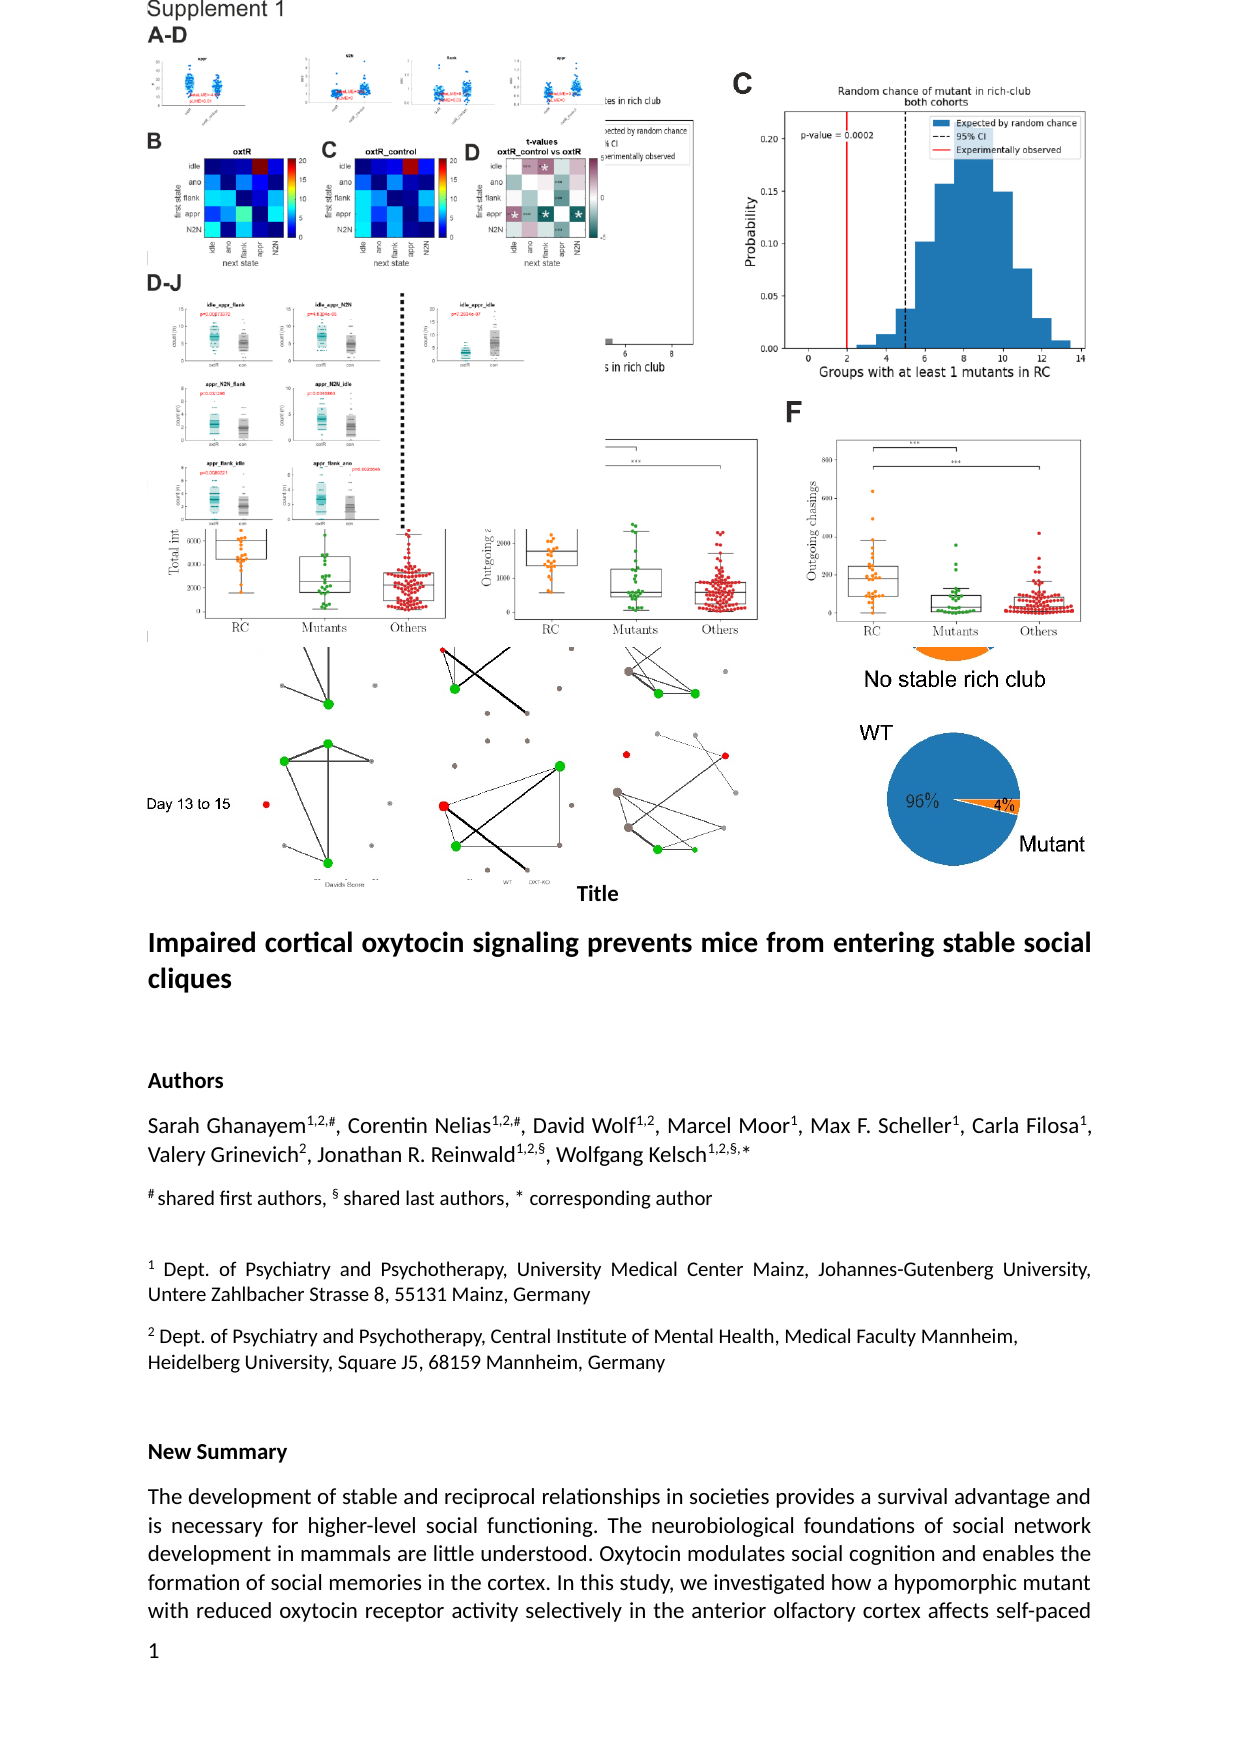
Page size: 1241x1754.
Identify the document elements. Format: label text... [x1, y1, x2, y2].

text The development of stable and reciprocal relationships in societies provides a survival advantage and is necessary for higher-level social functioning. The neurobiological foundations of social network development in mammals are little understood. Oxytocin modulates social cognition and enables the formation of social memories in the cortex. In this study, we investigated how a hypomorphic mutant with reduced oxytocin receptor activity selectively in the anterior olfactory cortex affects self-paced [148, 1482, 1093, 1624]
text Impaired cortical oxytocin signaling prevents mice from entering stable social cliques [148, 924, 1093, 996]
text Sarah Ghanayem1,2,#, Corentin Nelias1,2,#, David Wolf1,2, Marcel Moor1, Max F. Scheller1, Carla Filosa1, Valery Grinevich2, Jonathan R. Reinwald1,2,§, Wolfgang Kelsch1,2,§,* [148, 1111, 1093, 1168]
text Authors [148, 1066, 1093, 1094]
text 1 Dept. of Psychiatry and Psychotherapy, University Medical Center Mainz, Johannes-Gutenberg University, Untere Zahlbacher Strasse 8, 55131 Mainz, Germany [148, 1256, 1093, 1307]
text New Summary [148, 1437, 1093, 1465]
text Title [148, 647, 1093, 907]
text 2 Dept. of Psychiatry and Psychotherapy, Central Institute of Mental Health, Medical Faculty Mannheim, Heidelberg University, Square J5, 68159 Mannheim, Germany [148, 1323, 1093, 1375]
text # shared first authors, § shared last authors, * corresponding author [148, 1185, 1093, 1210]
